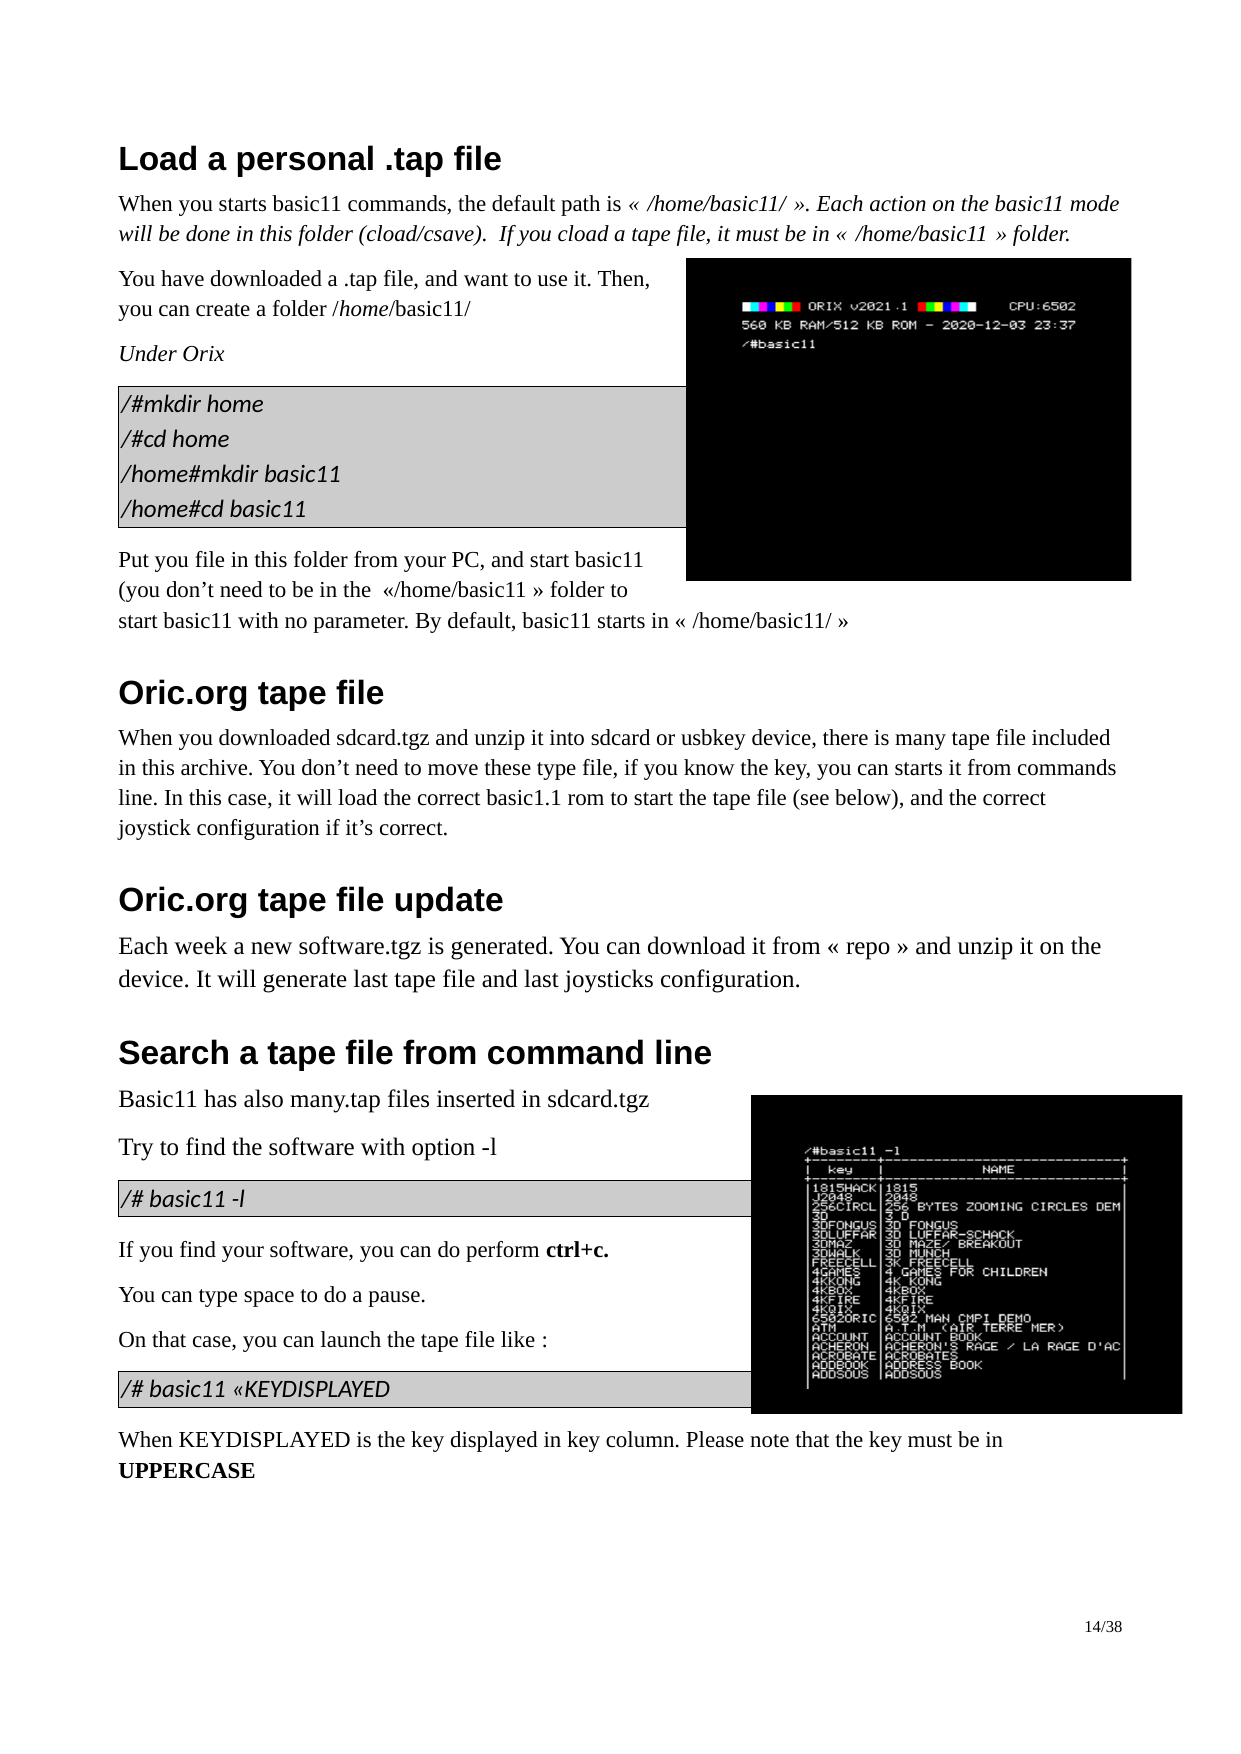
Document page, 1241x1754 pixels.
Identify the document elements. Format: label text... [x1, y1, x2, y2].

text When KEYDISPLAYED is the key displayed in key column. Please note that the key must be in UPPERCASE [118, 1426, 1122, 1483]
text Try to find the software with option -l [118, 1132, 751, 1161]
subtitle Oric.org tape file update [118, 880, 1122, 919]
text /# basic11 -l [119, 1181, 751, 1216]
text /#mkdir home /#cd home /home#mkdir basic11 /home#cd basic11 [119, 387, 686, 527]
picture [686, 258, 1132, 581]
text Under Orix [118, 341, 686, 367]
text On that case, you can launch the tape file like : [118, 1326, 751, 1352]
subtitle Load a personal .tap file [118, 139, 1122, 178]
text When you starts basic11 commands, the default path is « /home/basic11/ ». Each action on the basic11 mode will be done in this folder (cload/csave). If you cload a tape file, it must be in « /home/basic11 » folder. [118, 190, 1122, 247]
text When you downloaded sdcard.tgz and unzip it into sdcard or usbkey device, there is many tape file included in this archive. You don’t need to move these type file, if you know the key, you can starts it from commands line. In this case, it will load the correct basic1.1 rom to start the tape file (see below), and the correct joystick configuration if it’s correct. [118, 724, 1122, 841]
text You have downloaded a .tap file, and want to use it. Then, you can create a folder /home/basic11/ [118, 265, 686, 322]
text If you find your software, you can do perform ctrl+c. [118, 1236, 751, 1262]
text Put you file in this folder from your PC, and start basic11 (you don’t need to be in the «/home/basic11 » folder to start basic11 with no parameter. By default, basic11 starts in « /home/basic11/ » [118, 546, 1122, 633]
text /# basic11 «KEYDISPLAYED [119, 1372, 751, 1407]
subtitle Oric.org tape file [118, 673, 1122, 711]
text Basic11 has also many.tap files inserted in sdcard.tgz [118, 1084, 1122, 1113]
text Each week a new software.tgz is generated. You can download it from « repo » and unzip it on the device. It will generate last tape file and last joysticks configuration. [118, 931, 1122, 993]
text You can type space to do a pause. [118, 1281, 751, 1307]
picture [751, 1095, 1183, 1414]
subtitle Search a tape file from command line [118, 1033, 1122, 1072]
